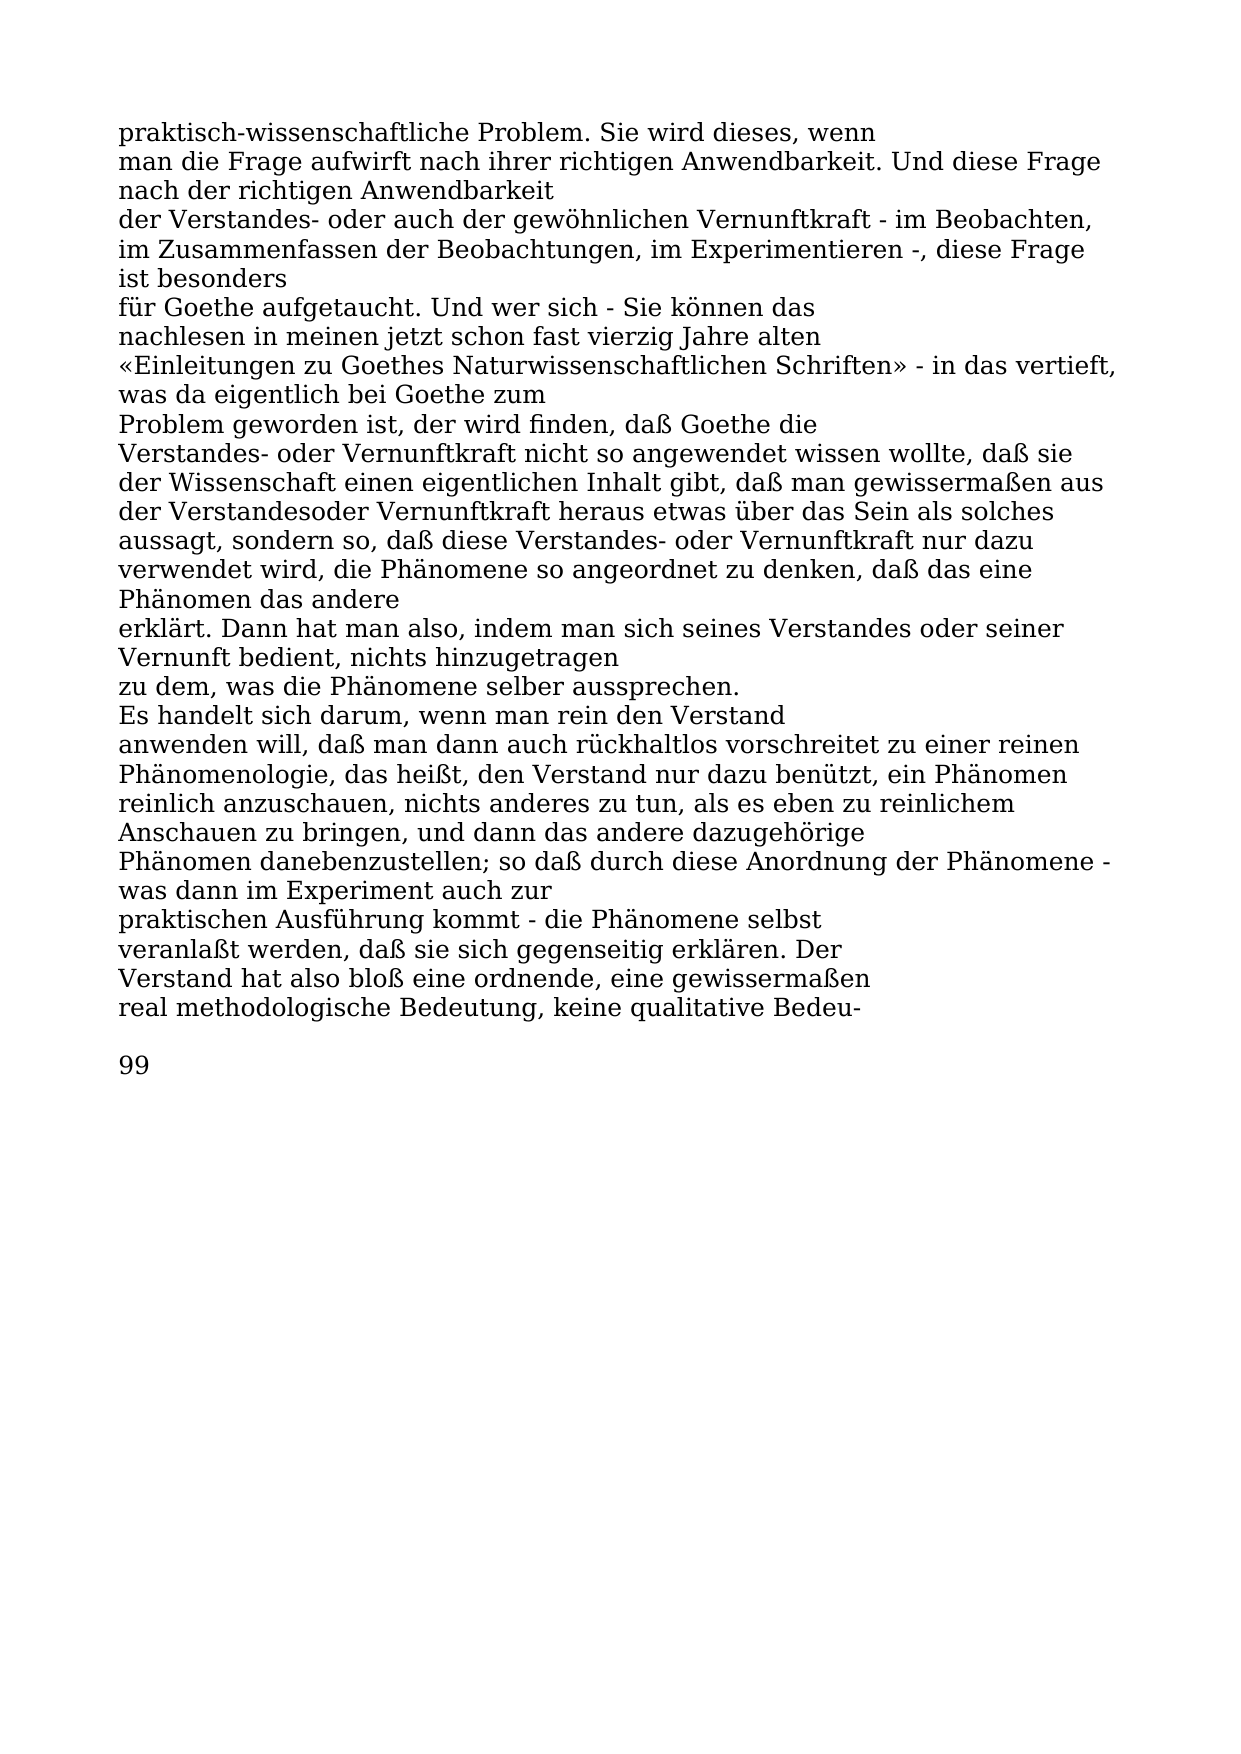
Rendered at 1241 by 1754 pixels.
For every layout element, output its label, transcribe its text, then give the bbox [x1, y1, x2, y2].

text der Verstandes- oder auch der gewöhnlichen Vernunftkraft - im Beobachten, im Zusammenfassen der Beobachtungen, im Experimentieren -, diese Frage ist besonders [118, 206, 1122, 293]
text nachlesen in meinen jetzt schon fast vierzig Jahre alten [118, 322, 1122, 351]
text anwenden will, daß man dann auch rückhaltlos vorschreitet zu einer reinen Phänomenologie, das heißt, den Verstand nur dazu benützt, ein Phänomen reinlich anzuschauen, nichts anderes zu tun, als es eben zu reinlichem [118, 731, 1122, 818]
text Problem geworden ist, der wird finden, daß Goethe die [118, 410, 1122, 439]
text aussagt, sondern so, daß diese Verstandes- oder Vernunftkraft nur dazu verwendet wird, die Phänomene so angeordnet zu denken, daß das eine Phänomen das andere [118, 526, 1122, 614]
text Anschauen zu bringen, und dann das andere dazugehörige [118, 818, 1122, 847]
text zu dem, was die Phänomene selber aussprechen. [118, 672, 1122, 701]
text real methodologische Bedeutung, keine qualitative Bedeu- [118, 993, 1122, 1022]
text man die Frage aufwirft nach ihrer richtigen Anwendbarkeit. Und diese Frage nach der richtigen Anwendbarkeit [118, 147, 1122, 206]
text Phänomen danebenzustellen; so daß durch diese Anordnung der Phänomene - was dann im Experiment auch zur [118, 847, 1122, 906]
text praktischen Ausführung kommt - die Phänomene selbst [118, 906, 1122, 935]
text Verstand hat also bloß eine ordnende, eine gewissermaßen [118, 964, 1122, 993]
text für Goethe aufgetaucht. Und wer sich - Sie können das [118, 293, 1122, 322]
text Verstandes- oder Vernunftkraft nicht so angewendet wissen wollte, daß sie der Wissenschaft einen eigentlichen Inhalt gibt, daß man gewissermaßen aus der Verstandesoder Vernunftkraft heraus etwas über das Sein als solches [118, 439, 1122, 526]
text praktisch-wissenschaftliche Problem. Sie wird dieses, wenn [118, 118, 1122, 147]
text erklärt. Dann hat man also, indem man sich seines Verstandes oder seiner Vernunft bedient, nichts hinzugetragen [118, 614, 1122, 672]
text veranlaßt werden, daß sie sich gegenseitig erklären. Der [118, 935, 1122, 964]
text 99 [118, 1051, 1122, 1081]
text Es handelt sich darum, wenn man rein den Verstand [118, 701, 1122, 731]
text «Einleitungen zu Goethes Naturwissenschaftlichen Schriften» - in das vertieft, was da eigentlich bei Goethe zum [118, 351, 1122, 410]
